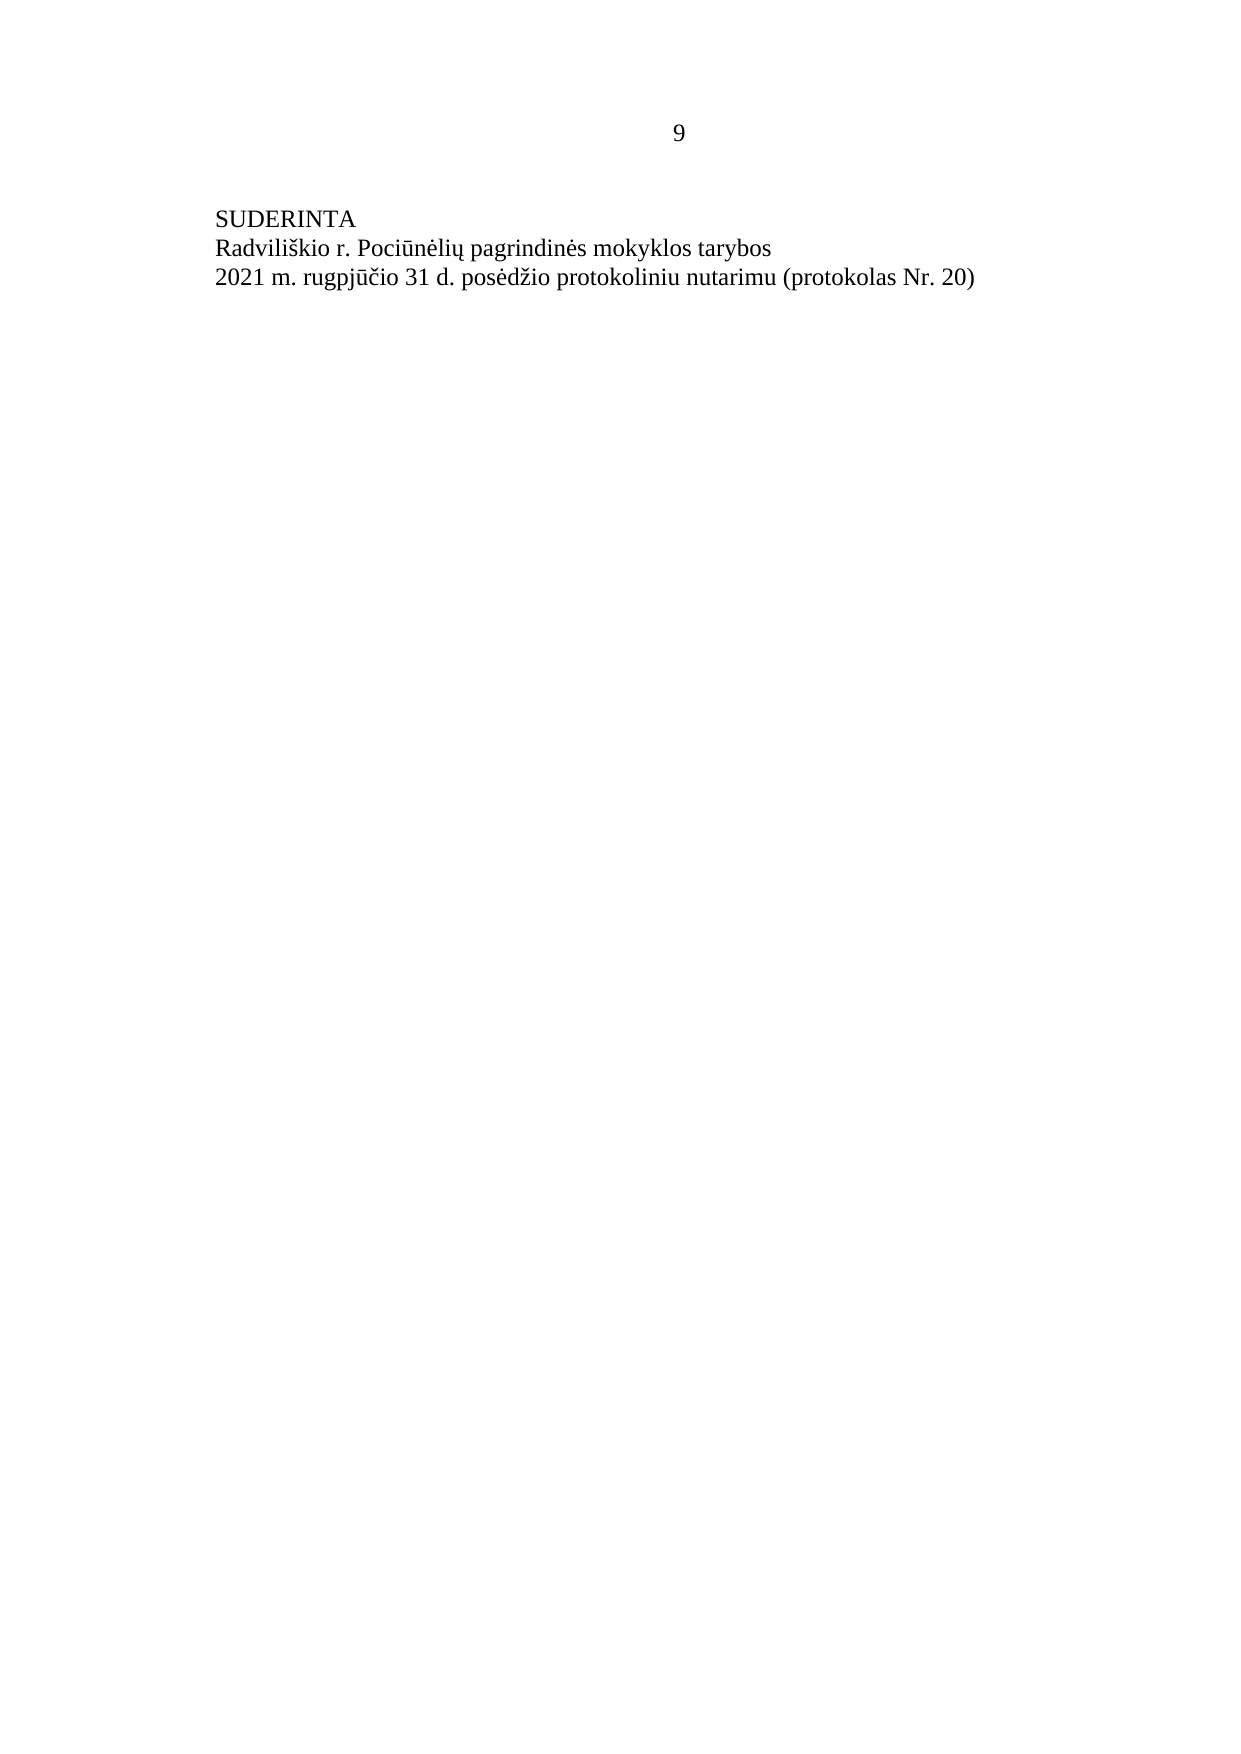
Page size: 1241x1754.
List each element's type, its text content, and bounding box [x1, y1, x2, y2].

text 2021 m. rugpjūčio 31 d. posėdžio protokoliniu nutarimu (protokolas Nr. 20) [215, 262, 1181, 291]
text Radviliškio r. Pociūnėlių pagrindinės mokyklos tarybos [215, 233, 1181, 262]
text SUDERINTA [215, 204, 1181, 233]
